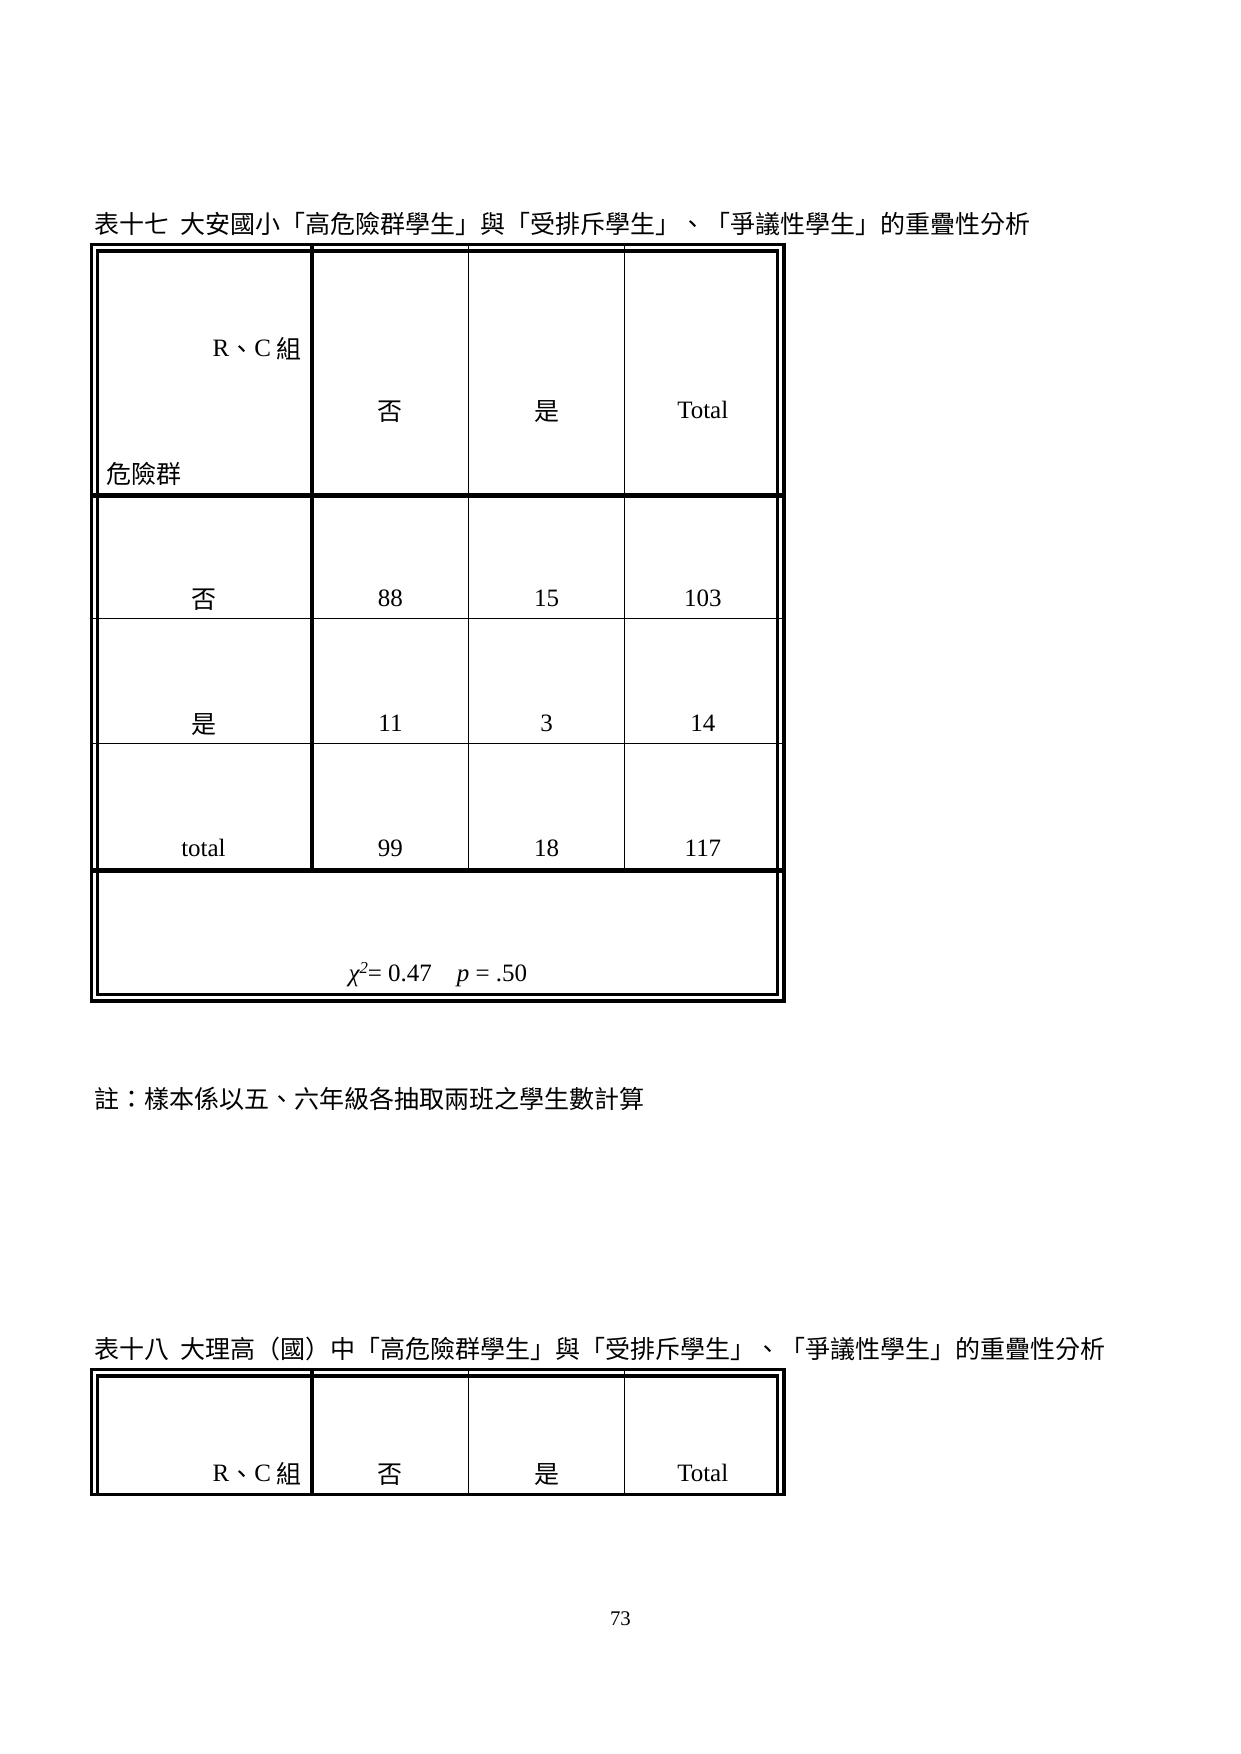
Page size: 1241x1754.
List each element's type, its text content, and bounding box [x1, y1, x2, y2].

table_header 否 [314, 253, 468, 493]
table_cell χ2= 0.47 p = .50 [99, 873, 776, 993]
text 表十七 大安國小「高危險群學生」與「受排斥學生」、「爭議性學生」的重疊性分析 [94, 181, 1146, 243]
table_cell 88 [314, 498, 468, 618]
table_cell total [99, 744, 310, 868]
table_header R、C組 [95, 1371, 310, 1493]
table_header Total [625, 1371, 781, 1493]
table_header 否 [314, 1378, 468, 1493]
table_cell 3 [469, 619, 624, 743]
table_cell 15 [469, 498, 624, 618]
table_header Total [625, 246, 781, 493]
text 表十八 大理高（國）中「高危險群學生」與「受排斥學生」、「爭議性學生」的重疊性分析 [94, 1306, 1146, 1368]
table_cell 是 [99, 619, 310, 743]
table_header 是 [469, 253, 624, 493]
table_header R、C組 危險群 [95, 246, 310, 493]
table_cell 117 [625, 744, 776, 868]
table_cell 18 [469, 744, 624, 868]
table_cell 103 [625, 498, 776, 618]
table_header 是 [469, 1378, 624, 1493]
table_cell 否 [99, 498, 310, 618]
text 註：樣本係以五、六年級各抽取兩班之學生數計算 [94, 1056, 1146, 1118]
table_cell 99 [314, 744, 468, 868]
table_cell 11 [314, 619, 468, 743]
table_cell 14 [625, 619, 776, 743]
